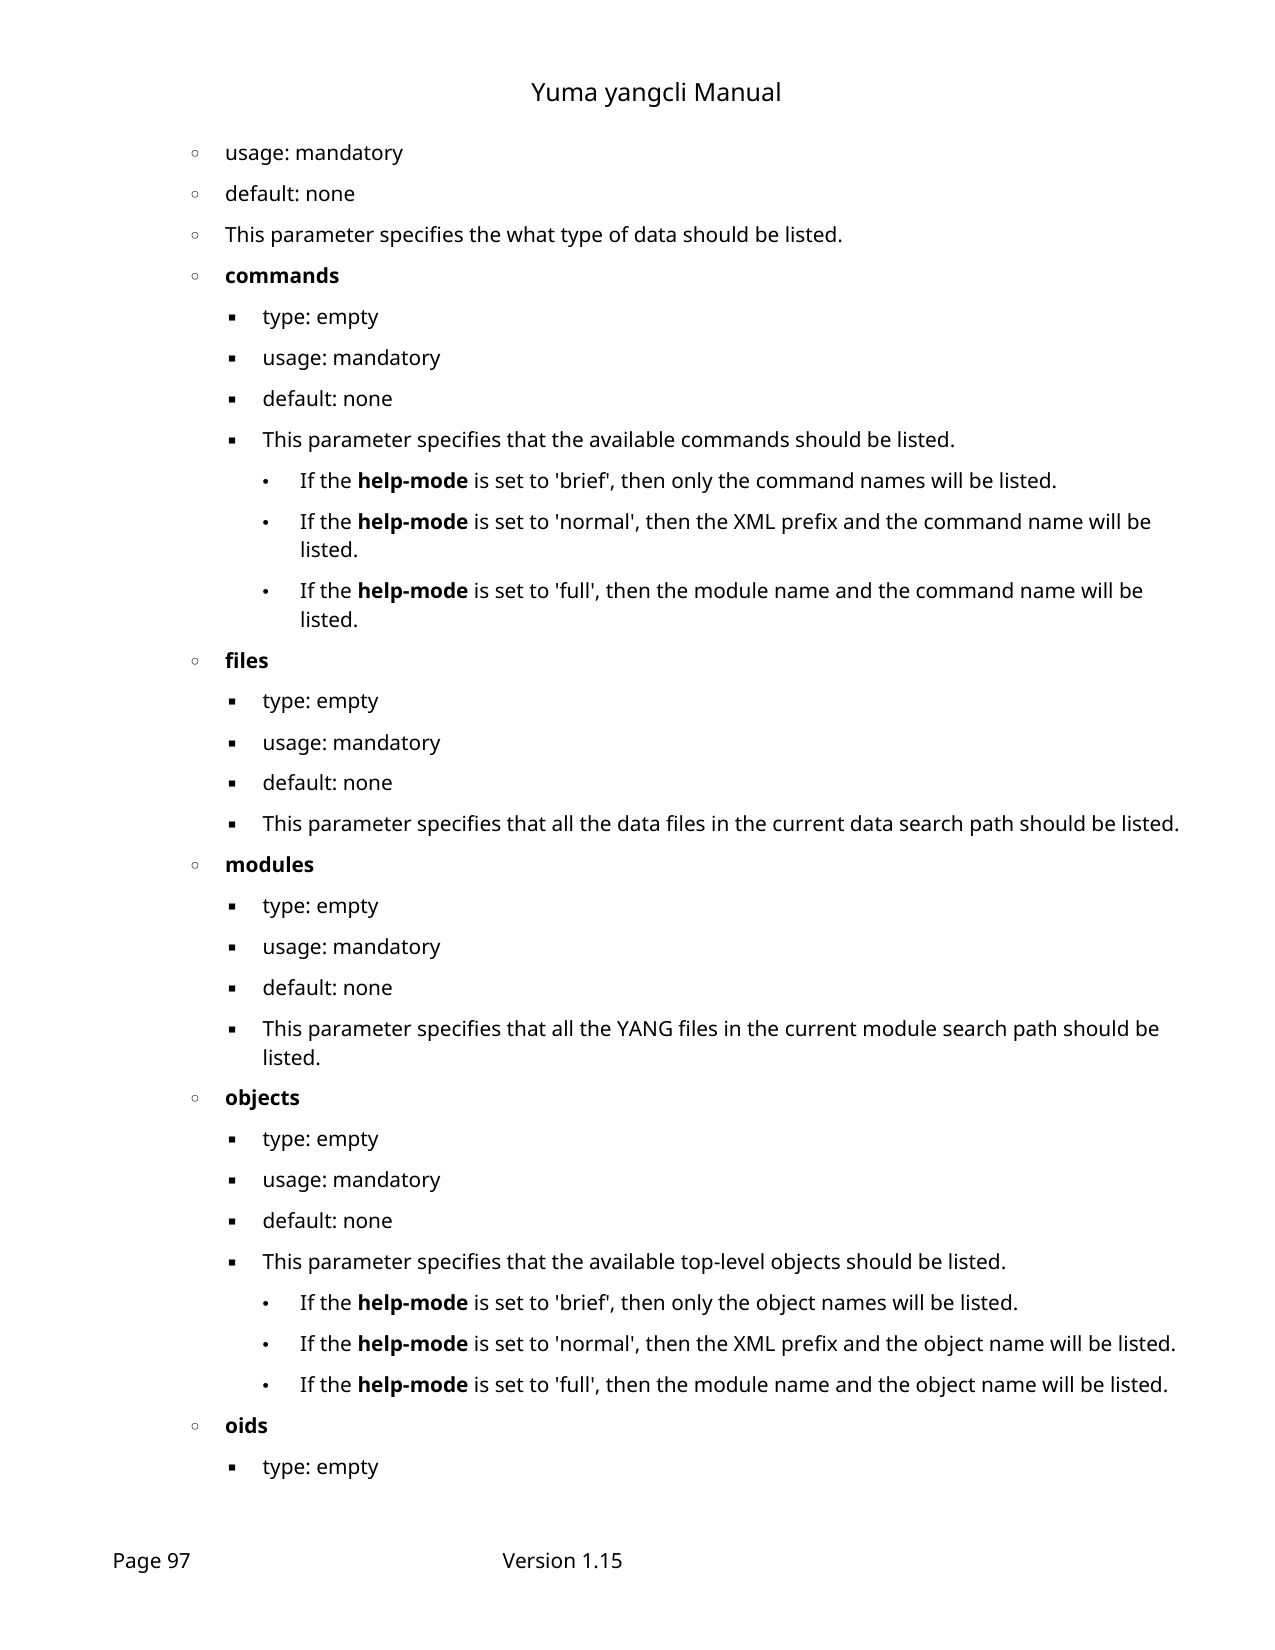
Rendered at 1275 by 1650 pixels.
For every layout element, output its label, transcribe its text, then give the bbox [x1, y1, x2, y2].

list type: empty [225, 302, 1200, 331]
list commands [187, 261, 1200, 290]
list If the help-mode is set to 'normal', then the XML prefix and the command name will be listed. [262, 507, 1200, 564]
list default: none [187, 179, 1200, 208]
list This parameter specifies the what type of data should be listed. [187, 220, 1200, 249]
list usage: mandatory [187, 138, 1200, 167]
list default: none [225, 973, 1200, 1002]
list type: empty [225, 1452, 1200, 1480]
list files [187, 646, 1200, 674]
list oids [187, 1411, 1200, 1439]
list type: empty [225, 687, 1200, 715]
list If the help-mode is set to 'brief', then only the command names will be listed. [262, 466, 1200, 494]
list usage: mandatory [225, 932, 1200, 961]
list default: none [225, 384, 1200, 413]
list usage: mandatory [225, 1165, 1200, 1194]
list default: none [225, 768, 1200, 797]
list This parameter specifies that all the data files in the current data search path should be listed. [225, 809, 1200, 838]
list usage: mandatory [225, 343, 1200, 372]
list type: empty [225, 891, 1200, 920]
list This parameter specifies that the available top-level objects should be listed. [225, 1247, 1200, 1276]
list If the help-mode is set to 'full', then the module name and the command name will be listed. [262, 576, 1200, 633]
list default: none [225, 1206, 1200, 1235]
list usage: mandatory [225, 728, 1200, 756]
list If the help-mode is set to 'full', then the module name and the object name will be listed. [262, 1370, 1200, 1398]
list If the help-mode is set to 'brief', then only the object names will be listed. [262, 1288, 1200, 1317]
list objects [187, 1083, 1200, 1112]
list type: empty [225, 1124, 1200, 1153]
list modules [187, 850, 1200, 879]
list This parameter specifies that all the YANG files in the current module search path should be listed. [225, 1014, 1200, 1071]
list If the help-mode is set to 'normal', then the XML prefix and the object name will be listed. [262, 1329, 1200, 1358]
list This parameter specifies that the available commands should be listed. [225, 425, 1200, 453]
